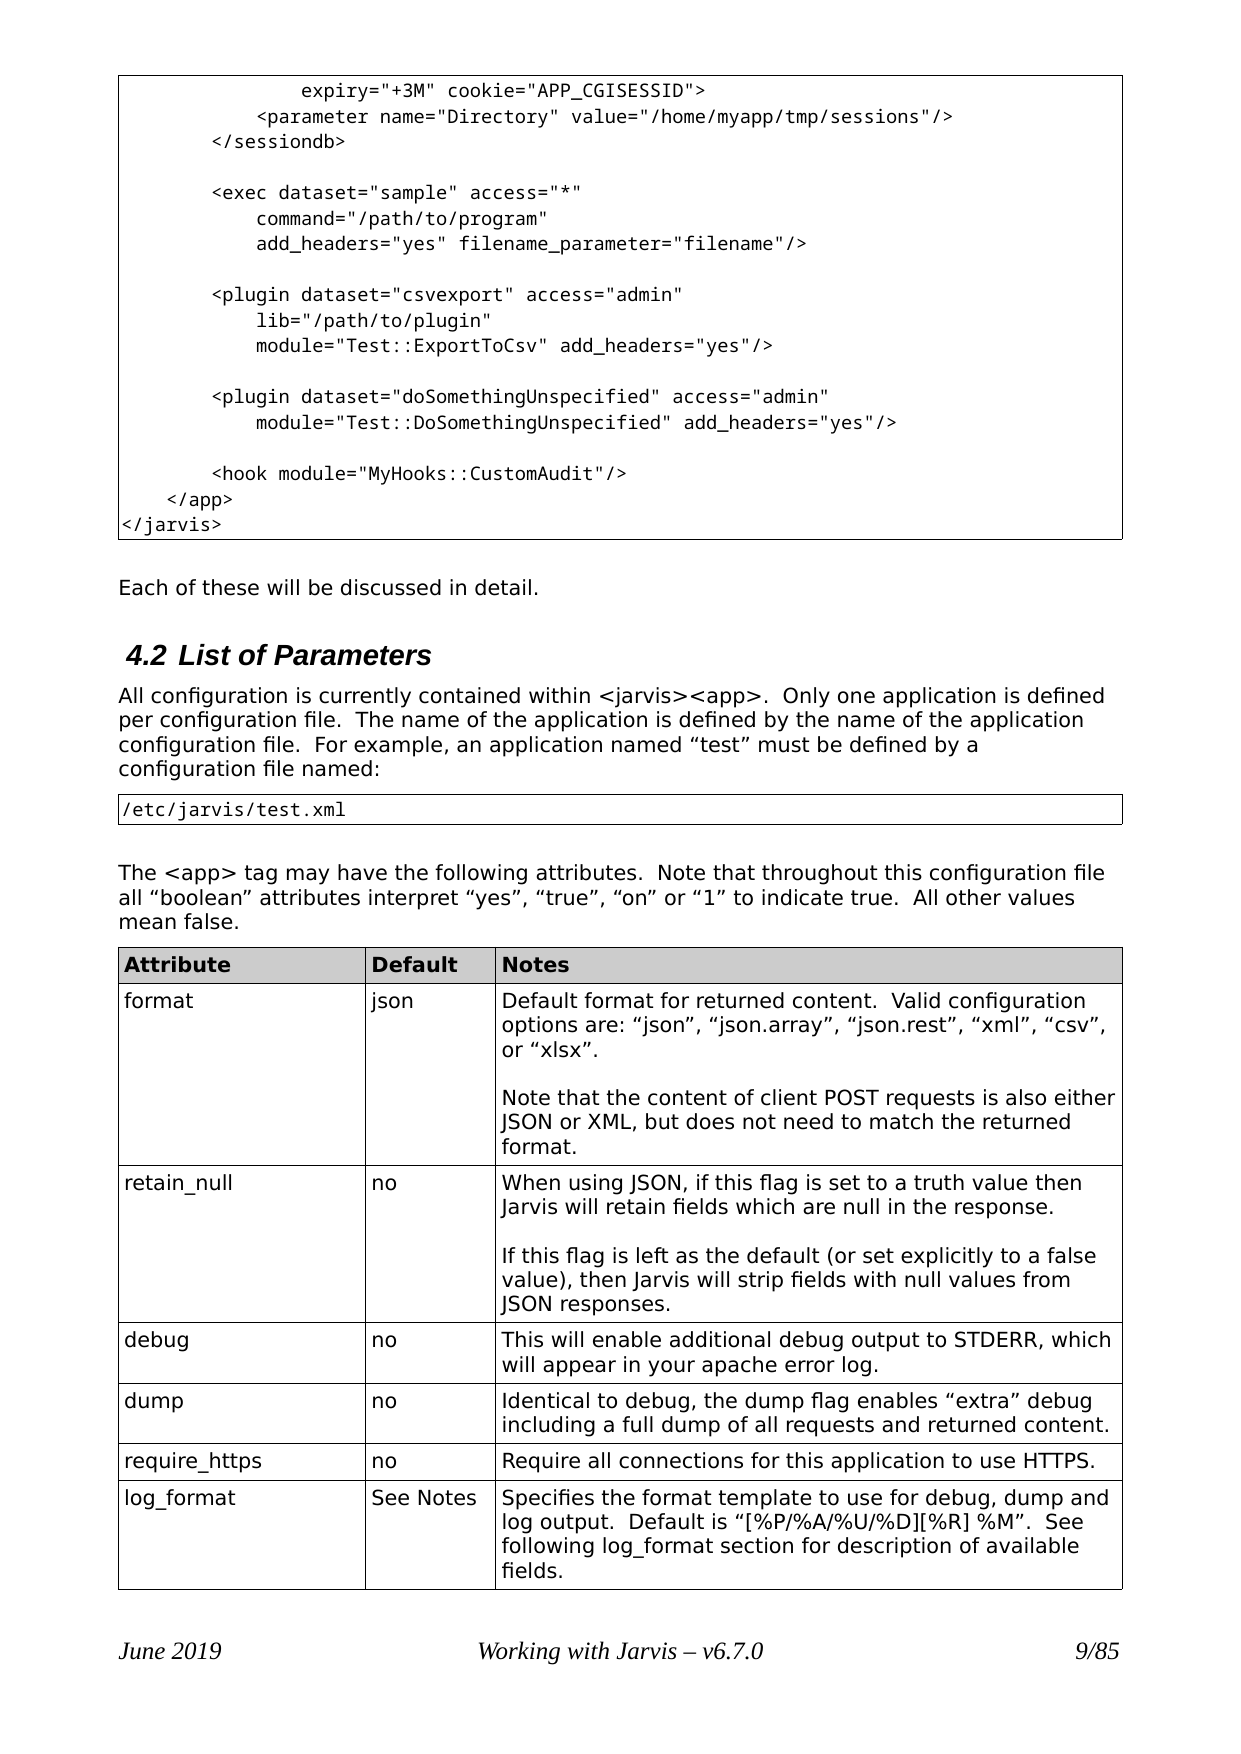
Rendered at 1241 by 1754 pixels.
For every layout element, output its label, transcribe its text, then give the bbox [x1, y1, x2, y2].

table_cell log_format [119, 1481, 365, 1589]
text <hook module="MyHooks::CustomAudit"/> [119, 458, 1122, 483]
text add_headers="yes" filename_parameter="filename"/> [119, 228, 1122, 256]
table_cell no [366, 1384, 495, 1443]
text All configuration is currently contained within <jarvis><app>. Only one application is defined per configuration file. The name of the application is defined by the name of the application configuration file. For example, an application named “test” must be defined by a configuration file named: [118, 684, 1122, 781]
text lib="/path/to/plugin" [119, 305, 1122, 330]
table_cell Default format for returned content. Valid configuration options are: “json”, “json.array”, “json.rest”, “xml”, “csv”, or “xlsx”. Note that the content of client POST requests is also either JSON or XML, but does not need to match the returned format. [496, 984, 1122, 1165]
table_cell Require all connections for this application to use HTTPS. [496, 1444, 1122, 1479]
text The <app> tag may have the following attributes. Note that throughout this configuration file all “boolean” attributes interpret “yes”, “true”, “on” or “1” to indicate true. All other values mean false. [118, 861, 1122, 934]
table_cell Identical to debug, the dump flag enables “extra” debug including a full dump of all requests and returned content. [496, 1384, 1122, 1443]
table_cell no [366, 1444, 495, 1479]
table_cell debug [119, 1323, 365, 1383]
text expiry="+3M" cookie="APP_CGISESSID"> [119, 76, 1122, 101]
table_header Attribute [119, 948, 365, 983]
table_cell Specifies the format template to use for debug, dump and log output. Default is “[%P/%A/%U/%D][%R] %M”. See following log_format section for description of available fields. [496, 1481, 1122, 1589]
text <exec dataset="sample" access="*" [119, 177, 1122, 203]
text </sessiondb> [119, 126, 1122, 154]
table_header Notes [496, 948, 1122, 983]
table_cell dump [119, 1384, 365, 1443]
subtitle List of Parameters [118, 638, 1122, 672]
table_cell This will enable additional debug output to STDERR, which will appear in your apache error log. [496, 1323, 1122, 1383]
text module="Test::DoSomethingUnspecified" add_headers="yes"/> [119, 407, 1122, 435]
text Each of these will be discussed in detail. [118, 576, 1122, 601]
text command="/path/to/program" [119, 203, 1122, 228]
table_cell When using JSON, if this flag is set to a truth value then Jarvis will retain fields which are null in the response. If this flag is left as the default (or set explicitly to a false value), then Jarvis will strip fields with null values from JSON responses. [496, 1166, 1122, 1322]
table_cell json [366, 984, 495, 1165]
table_cell no [366, 1166, 495, 1322]
text <plugin dataset="doSomethingUnspecified" access="admin" [119, 381, 1122, 407]
table_header Default [366, 948, 495, 983]
table_cell retain_null [119, 1166, 365, 1322]
text module="Test::ExportToCsv" add_headers="yes"/> [119, 330, 1122, 358]
text </app> [119, 483, 1122, 509]
table_cell require_https [119, 1444, 365, 1479]
table_cell See Notes [366, 1481, 495, 1589]
table_cell format [119, 984, 365, 1165]
text </jarvis> [119, 509, 1122, 539]
text /etc/jarvis/test.xml [119, 795, 1122, 824]
table_cell no [366, 1323, 495, 1383]
text <parameter name="Directory" value="/home/myapp/tmp/sessions"/> [119, 101, 1122, 126]
text <plugin dataset="csvexport" access="admin" [119, 279, 1122, 305]
